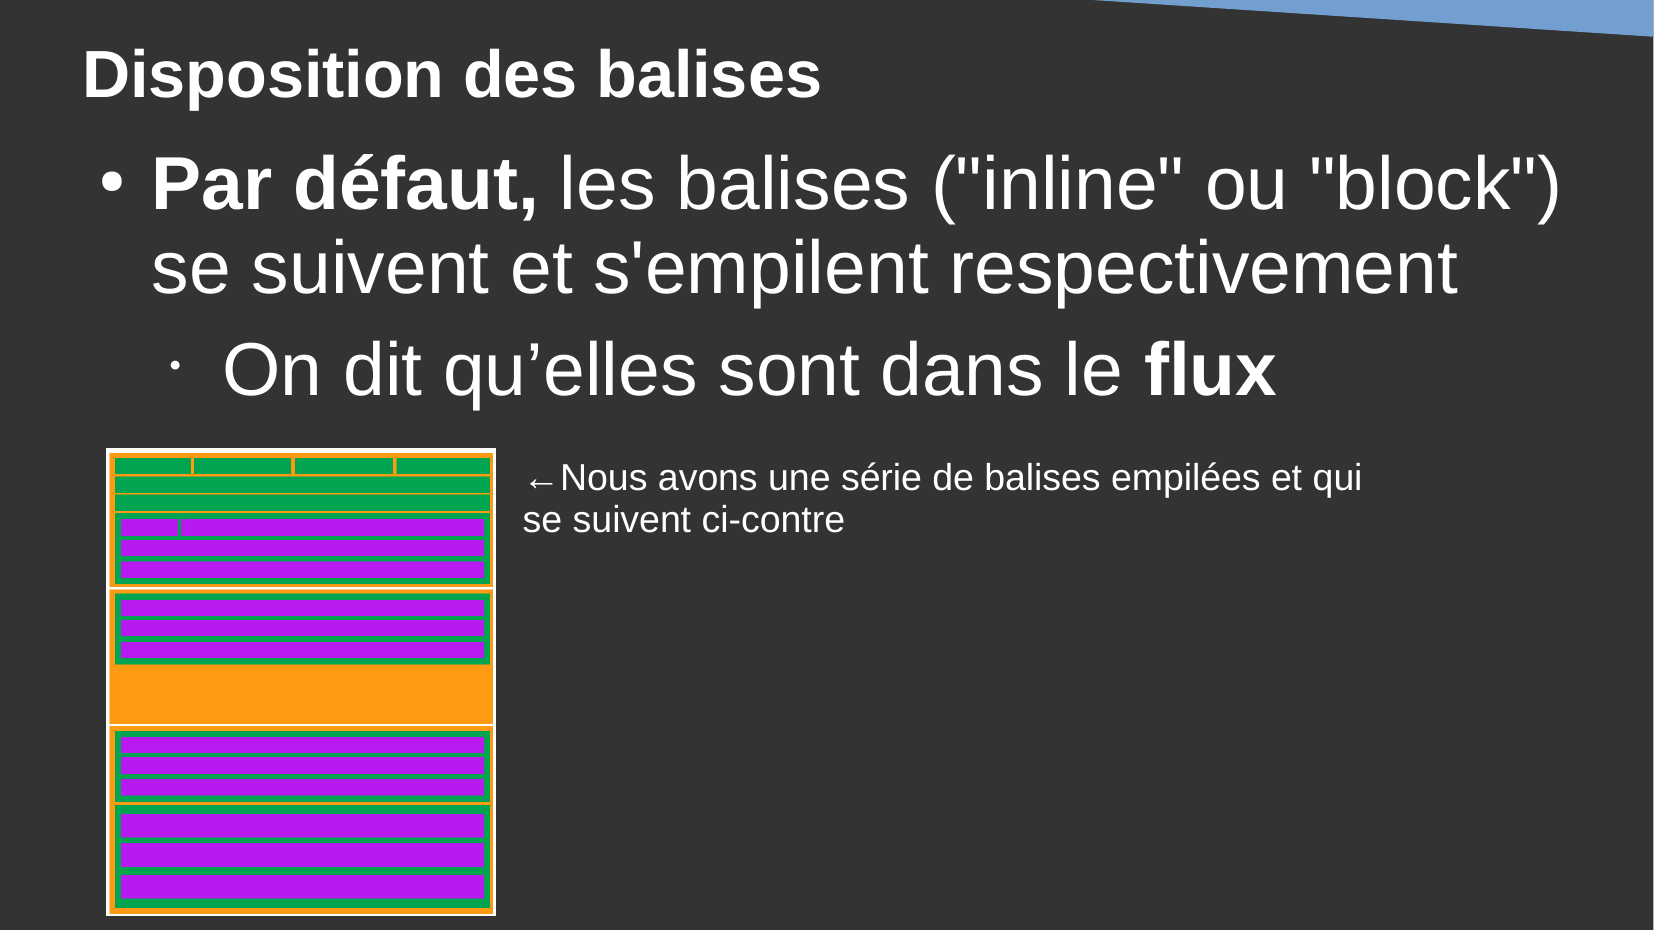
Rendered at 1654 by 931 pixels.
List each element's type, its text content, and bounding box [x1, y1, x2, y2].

title Disposition des balises [82, 37, 1571, 114]
picture [106, 448, 496, 916]
list Par défaut, les balises ("inline" ou "block") se suivent et s'empilent respectivement On dit qu’elles sont dans le flux [80, 141, 1620, 505]
text_box [1092, 0, 1654, 37]
text_box ←Nous avons une série de balises empilées et qui se suivent ci-contre [507, 448, 1394, 548]
